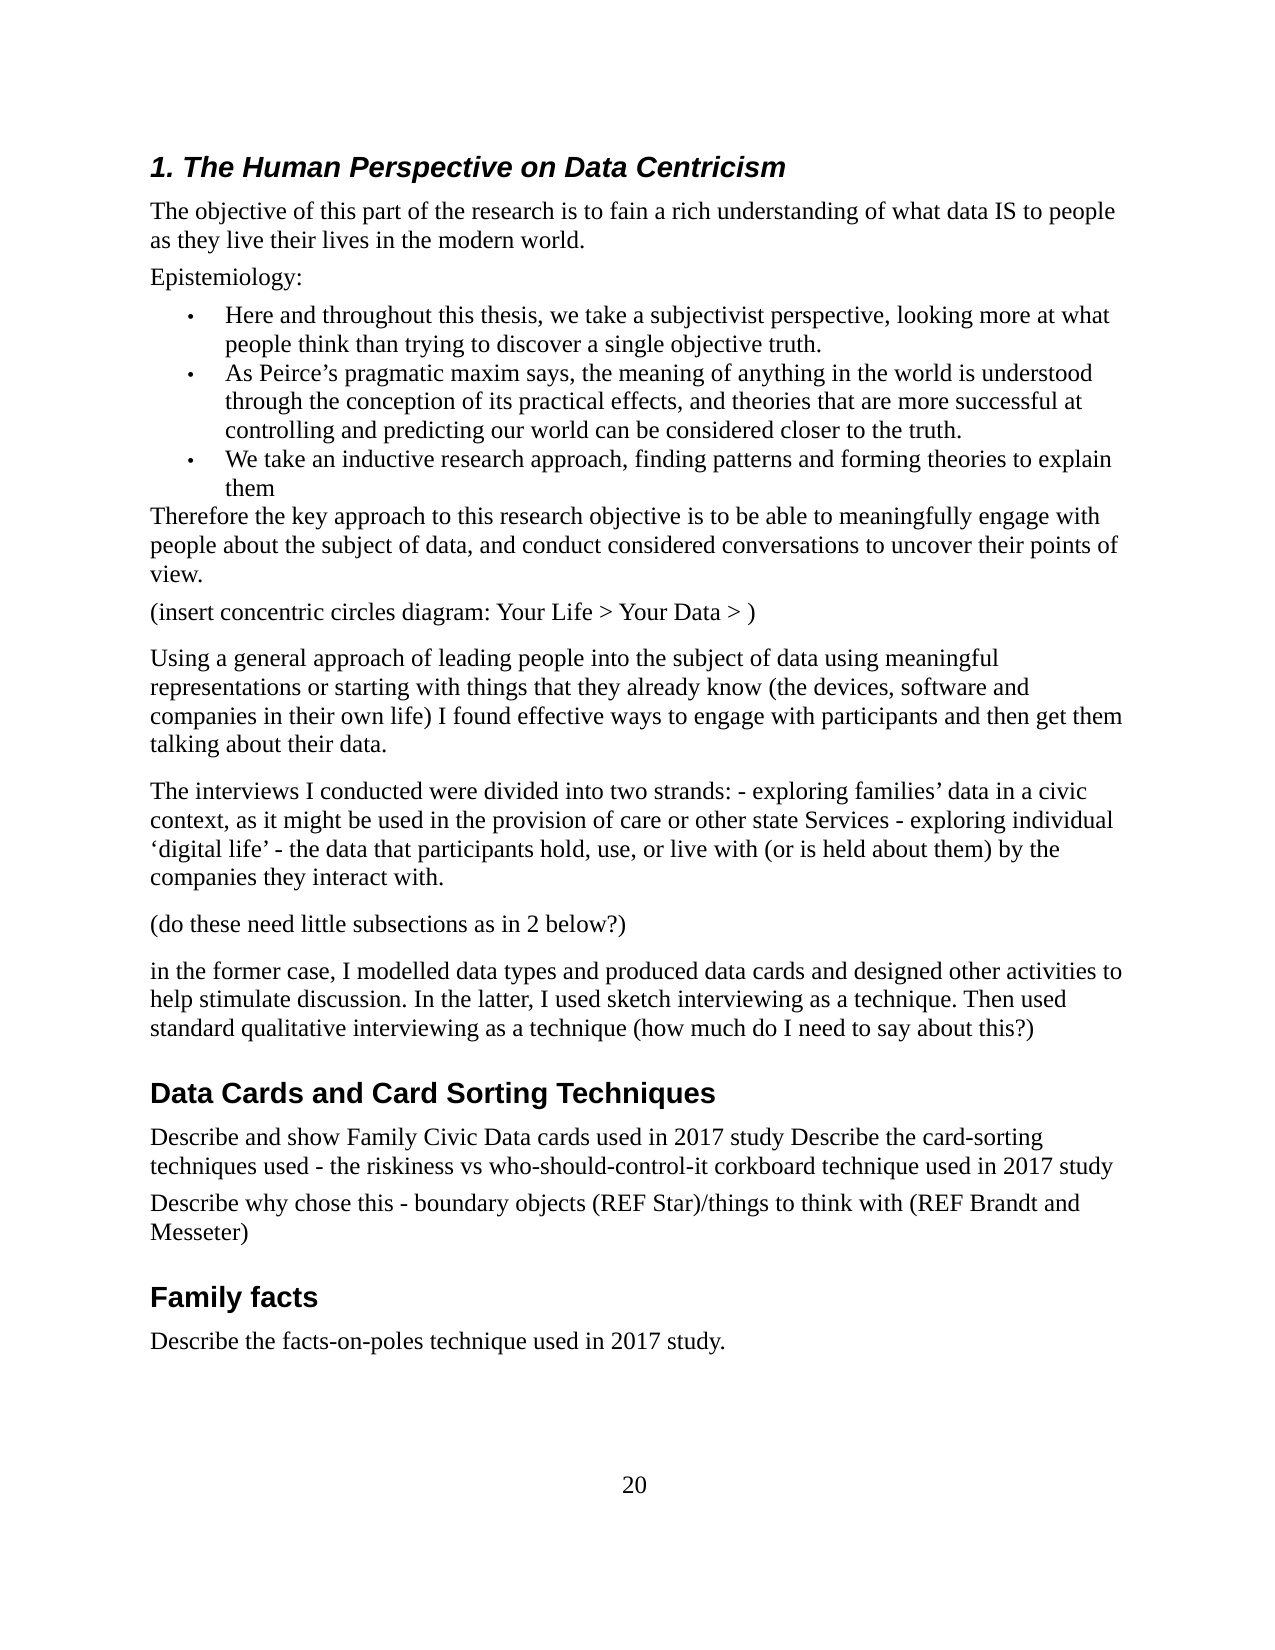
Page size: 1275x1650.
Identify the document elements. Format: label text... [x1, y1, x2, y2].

text Epistemiology: [150, 262, 1125, 291]
text Using a general approach of leading people into the subject of data using meaningful representations or starting with things that they already know (the devices, software and companies in their own life) I found effective ways to engage with participants and then get them talking about their data. [150, 643, 1125, 758]
text The interviews I conducted were divided into two strands: - exploring families’ data in a civic context, as it might be used in the provision of care or other state Services - exploring individual ‘digital life’ - the data that participants hold, use, or live with (or is held about them) by the companies they interact with. [150, 776, 1125, 891]
text (insert concentric circles diagram: Your Life > Your Data > ) [150, 597, 1125, 625]
subtitle Data Cards and Card Sorting Techniques [150, 1076, 1125, 1109]
text in the former case, I modelled data types and produced data cards and designed other activities to help stimulate discussion. In the latter, I used sketch interviewing as a technique. Then used standard qualitative interviewing as a technique (how much do I need to say about this?) [150, 956, 1125, 1042]
text Describe why chose this - boundary objects (REF Star)/things to think with (REF Brandt and Messeter) [150, 1188, 1125, 1246]
subtitle Family facts [150, 1280, 1125, 1313]
text The objective of this part of the research is to fain a rich understanding of what data IS to people as they live their lives in the modern world. [150, 196, 1125, 253]
text Therefore the key approach to this research objective is to be able to meaningfully engage with people about the subject of data, and conduct considered conversations to uncover their points of view. [150, 501, 1125, 588]
text Describe the facts-on-poles technique used in 2017 study. [150, 1326, 1125, 1355]
list Here and throughout this thesis, we take a subjectivist perspective, looking more at what people think than trying to discover a single objective truth. [187, 300, 1125, 358]
list As Peirce’s pragmatic maxim says, the meaning of anything in the world is understood through the conception of its practical effects, and theories that are more successful at controlling and predicting our world can be considered closer to the truth. [187, 358, 1125, 444]
subtitle 1. The Human Perspective on Data Centricism [150, 150, 1125, 183]
text (do these need little subsections as in 2 below?) [150, 909, 1125, 938]
text Describe and show Family Civic Data cards used in 2017 study Describe the card-sorting techniques used - the riskiness vs who-should-control-it corkboard technique used in 2017 study [150, 1122, 1125, 1179]
list We take an inductive research approach, finding patterns and forming theories to explain them [187, 444, 1125, 501]
